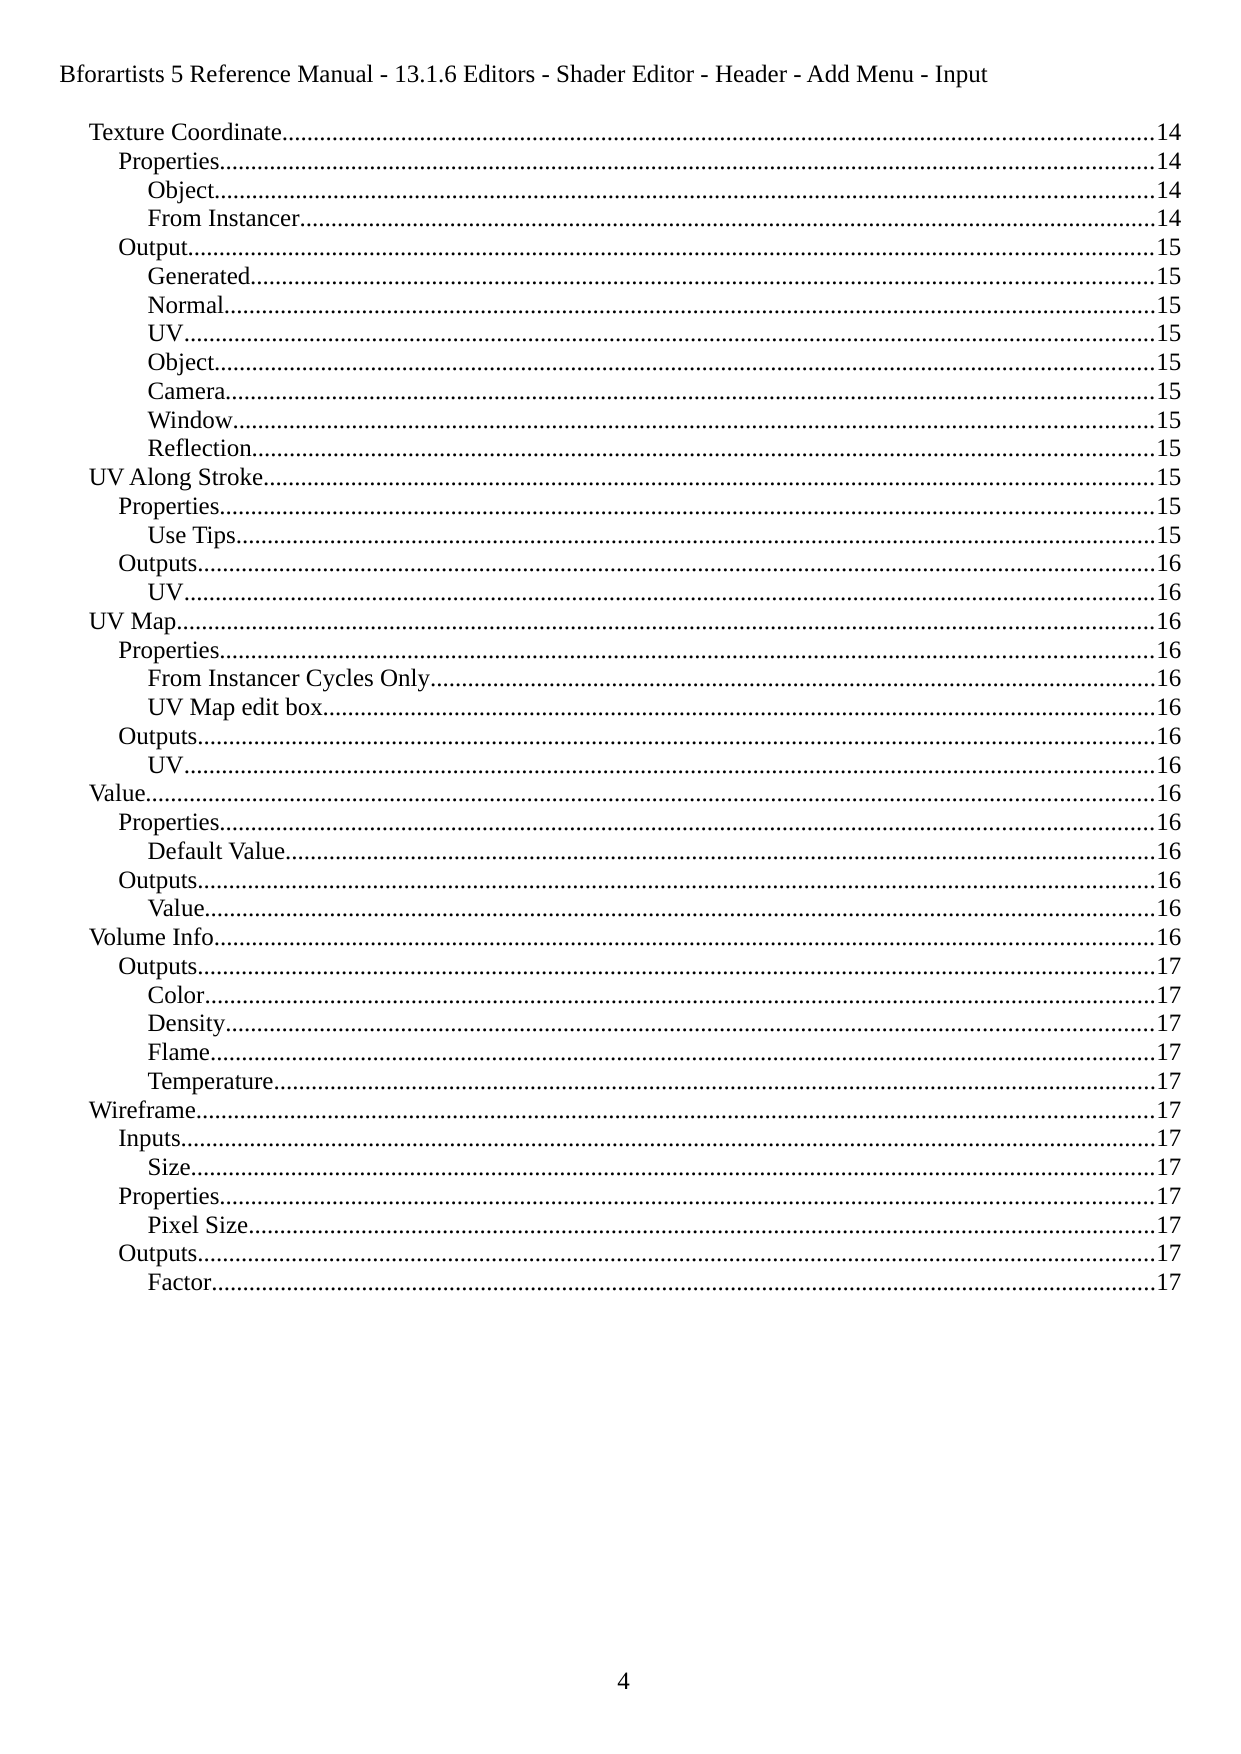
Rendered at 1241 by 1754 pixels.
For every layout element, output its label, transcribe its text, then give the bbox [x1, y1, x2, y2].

text Factor 17 [147, 1267, 1181, 1296]
text From Instancer 14 [147, 203, 1181, 232]
text Properties 17 [118, 1181, 1181, 1210]
text Texture Coordinate 14 [88, 117, 1181, 146]
text Properties 16 [118, 807, 1181, 836]
text Object 14 [147, 175, 1181, 203]
text Density 17 [147, 1008, 1181, 1037]
text Pixel Size 17 [147, 1210, 1181, 1238]
text UV 16 [147, 750, 1181, 778]
text Outputs 17 [118, 951, 1181, 980]
text Properties 14 [118, 146, 1181, 175]
text UV Map edit box 16 [147, 692, 1181, 721]
text Outputs 16 [118, 548, 1181, 577]
text Outputs 16 [118, 865, 1181, 893]
text Generated 15 [147, 261, 1181, 290]
text Temperature 17 [147, 1066, 1181, 1095]
text Outputs 17 [118, 1238, 1181, 1267]
text Properties 16 [118, 635, 1181, 663]
text Flame 17 [147, 1037, 1181, 1066]
text Reflection 15 [147, 433, 1181, 462]
text UV Map 16 [88, 606, 1181, 635]
text Camera 15 [147, 376, 1181, 405]
text Output 15 [118, 232, 1181, 261]
text Normal 15 [147, 290, 1181, 318]
text From Instancer Cycles Only 16 [147, 663, 1181, 692]
text Outputs 16 [118, 721, 1181, 750]
text UV Along Stroke 15 [88, 462, 1181, 491]
text UV 15 [147, 318, 1181, 347]
text Default Value 16 [147, 836, 1181, 865]
text UV 16 [147, 577, 1181, 606]
text Object 15 [147, 347, 1181, 376]
text Properties 15 [118, 491, 1181, 520]
text Window 15 [147, 405, 1181, 433]
text Color 17 [147, 980, 1181, 1008]
text Wireframe 17 [88, 1095, 1181, 1123]
text Value 16 [88, 778, 1181, 807]
text Size 17 [147, 1152, 1181, 1181]
text Value 16 [147, 893, 1181, 922]
text Use Tips 15 [147, 520, 1181, 548]
text Volume Info 16 [88, 922, 1181, 951]
text Inputs 17 [118, 1123, 1181, 1152]
